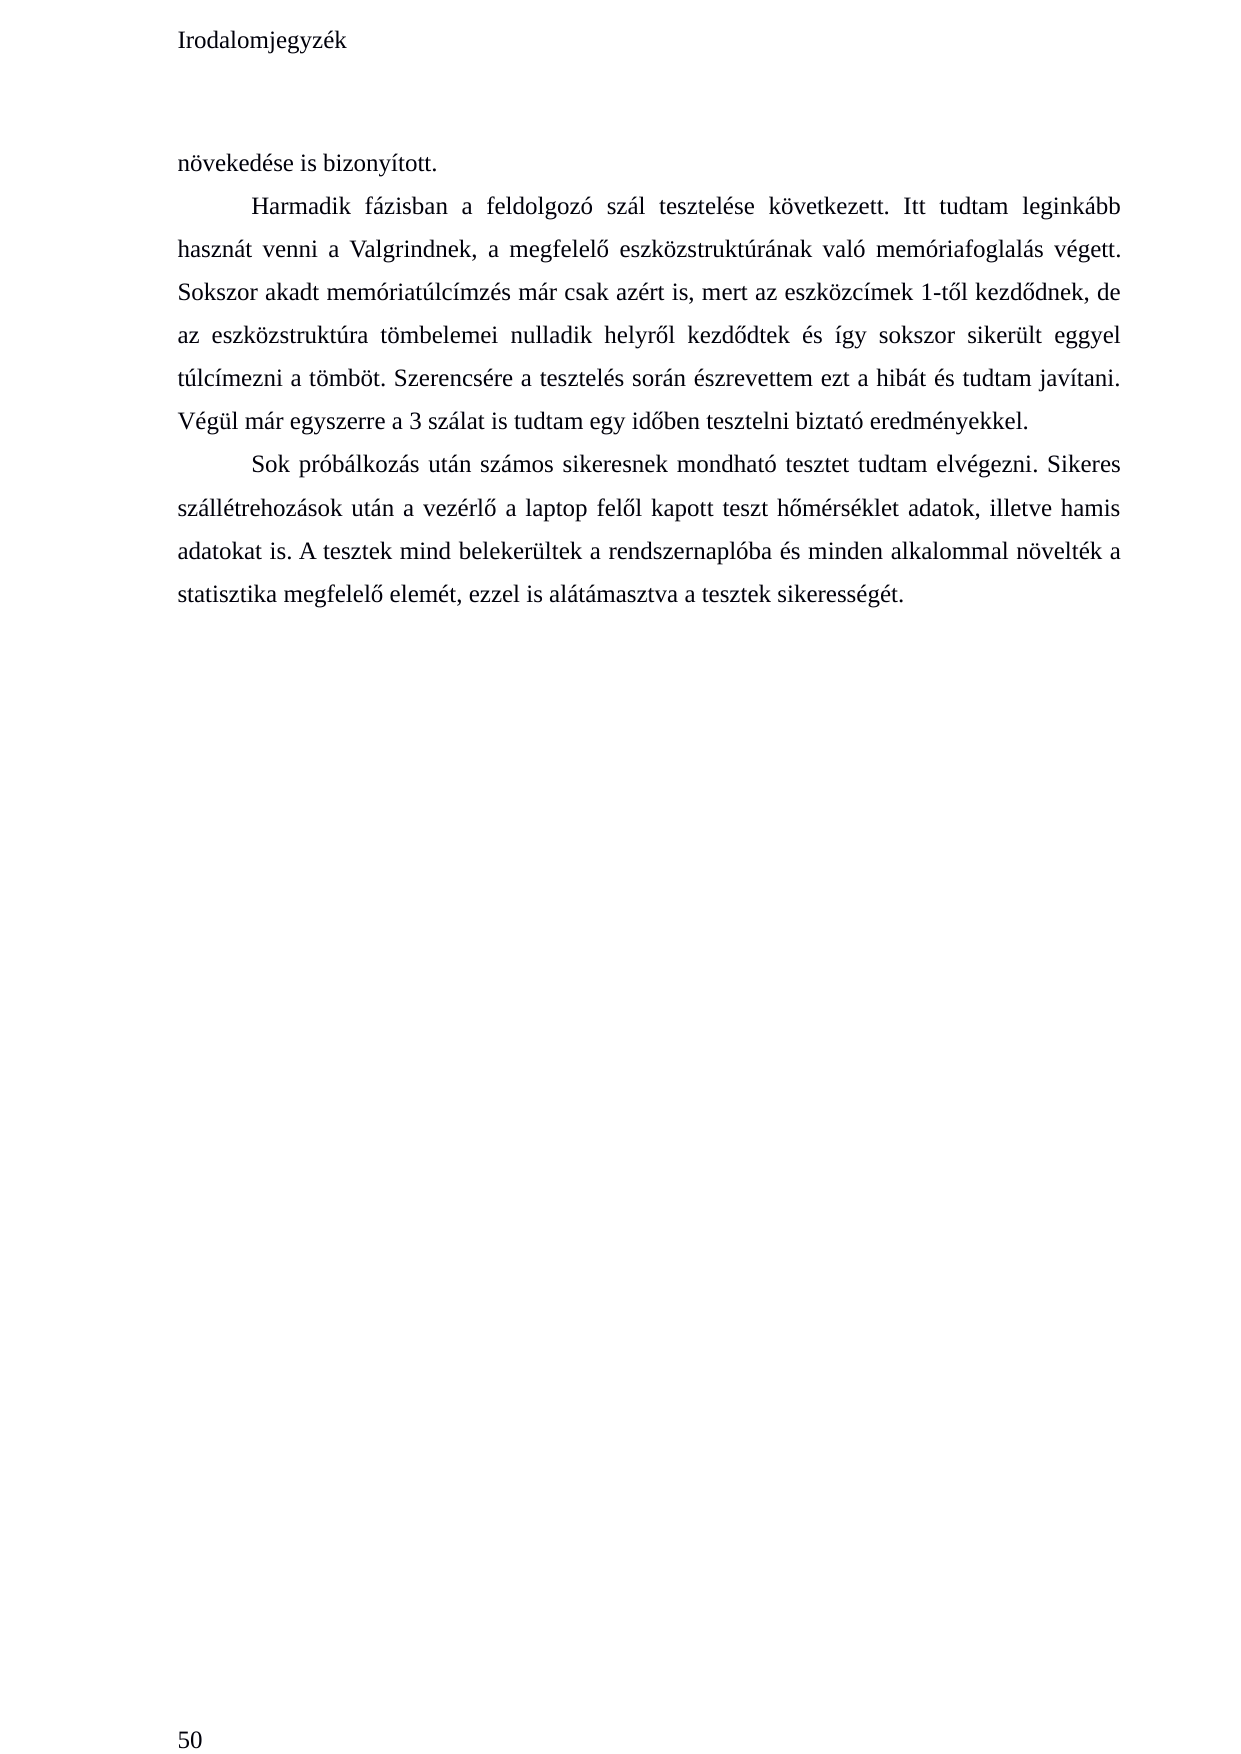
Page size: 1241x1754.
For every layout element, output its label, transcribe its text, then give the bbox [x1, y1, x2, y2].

text növekedése is bizonyított. [177, 148, 1122, 176]
text Sok próbálkozás után számos sikeresnek mondható tesztet tudtam elvégezni. Sikeres szállétrehozások után a vezérlő a laptop felől kapott teszt hőmérséklet adatok, illetve hamis adatokat is. A tesztek mind belekerültek a rendszernaplóba és minden alkalommal növelték a statisztika megfelelő elemét, ezzel is alátámasztva a tesztek sikerességét. [177, 449, 1122, 608]
text Harmadik fázisban a feldolgozó szál tesztelése következett. Itt tudtam leginkább hasznát venni a Valgrindnek, a megfelelő eszközstruktúrának való memóriafoglalás végett. Sokszor akadt memóriatúlcímzés már csak azért is, mert az eszközcímek 1-től kezdődnek, de az eszközstruktúra tömbelemei nulladik helyről kezdődtek és így sokszor sikerült eggyel túlcímezni a tömböt. Szerencsére a tesztelés során észrevettem ezt a hibát és tudtam javítani. Végül már egyszerre a 3 szálat is tudtam egy időben tesztelni biztató eredményekkel. [177, 191, 1122, 435]
